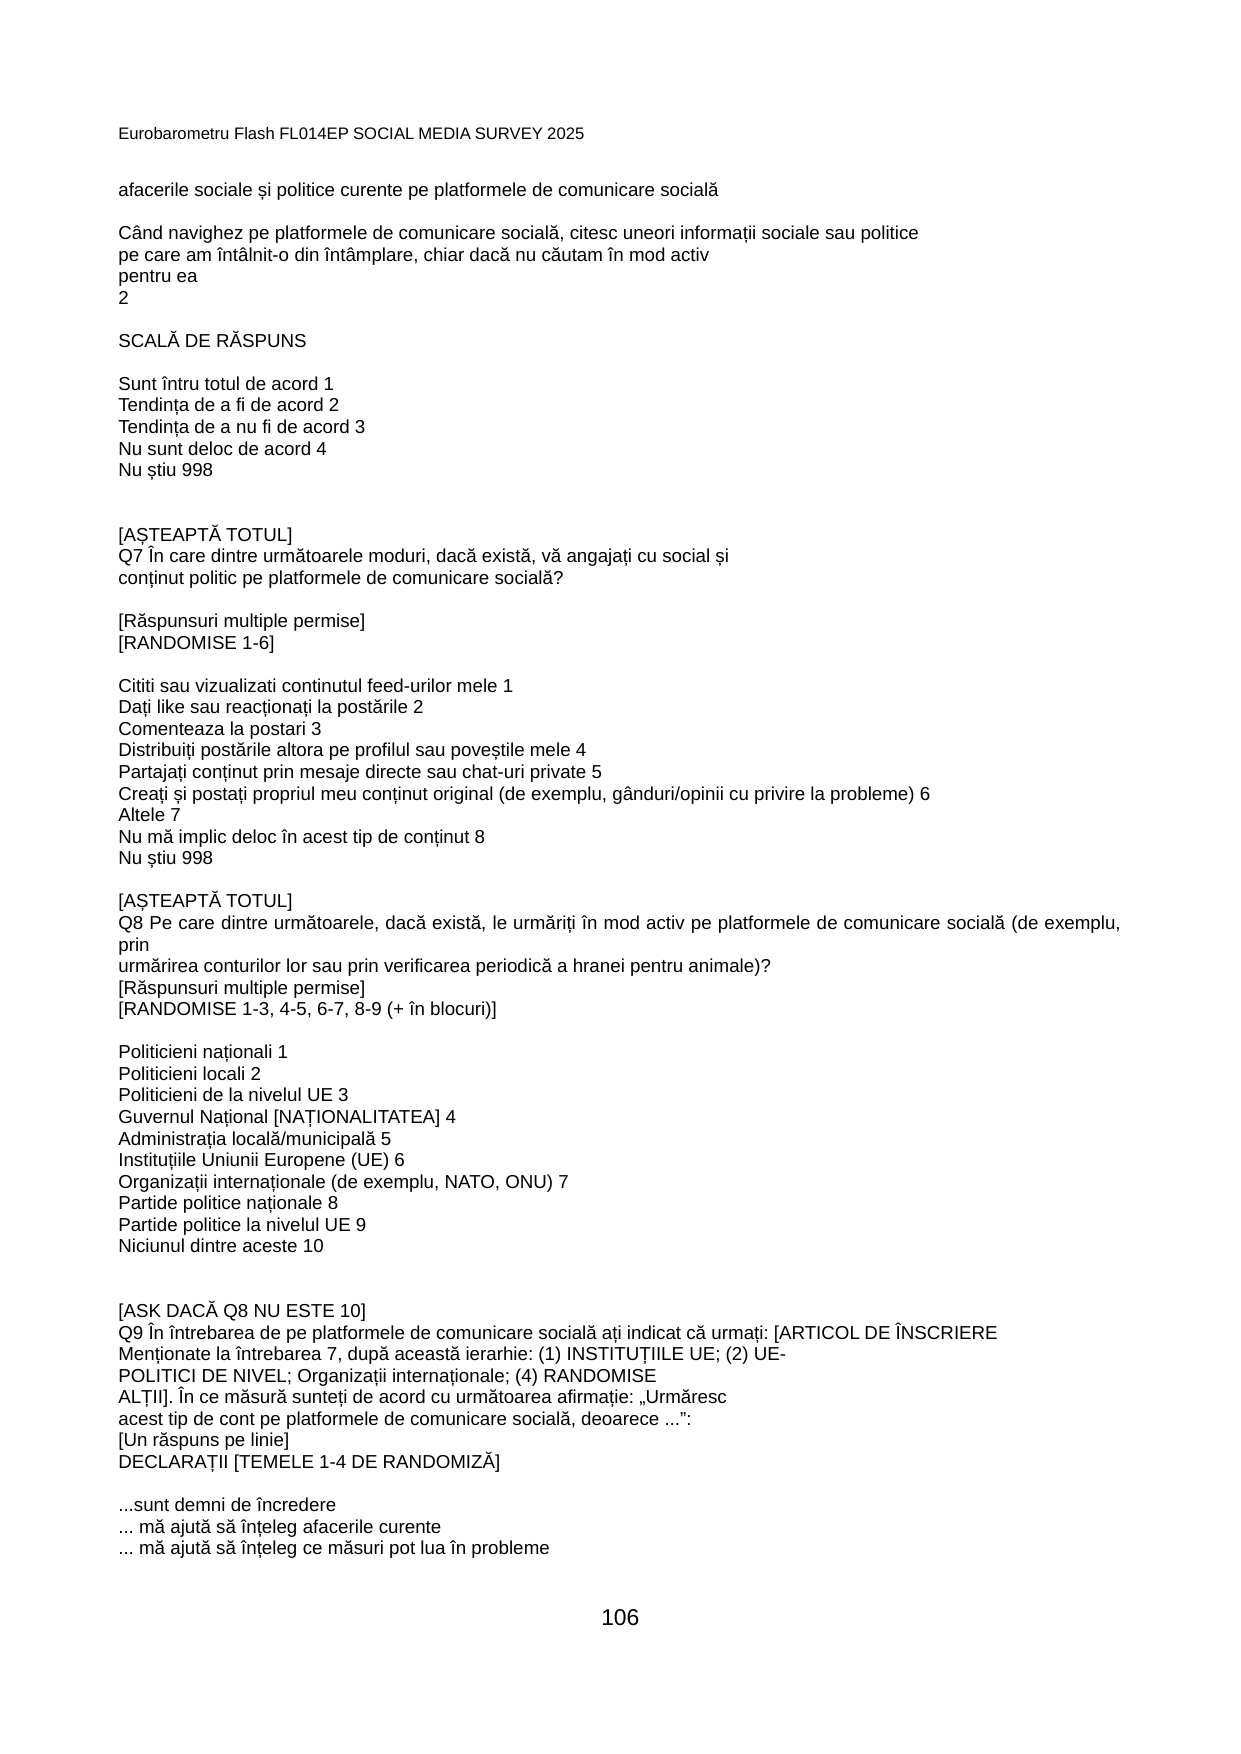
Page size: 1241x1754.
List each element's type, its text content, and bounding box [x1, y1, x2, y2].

text [Răspunsuri multiple permise] [118, 976, 1122, 998]
text Partajați conținut prin mesaje directe sau chat-uri private 5 [118, 761, 1122, 782]
text [ASK DACĂ Q8 NU ESTE 10] [118, 1300, 1122, 1321]
text pe care am întâlnit-o din întâmplare, chiar dacă nu căutam în mod activ [118, 243, 1122, 265]
text Q9 În întrebarea de pe platformele de comunicare socială ați indicat că urmați: [ARTICOL DE ÎNSCRIERE [118, 1321, 1122, 1343]
text [AȘTEAPTĂ TOTUL] [118, 524, 1122, 545]
text Nu sunt deloc de acord 4 [118, 437, 1122, 459]
text afacerile sociale și politice curente pe platformele de comunicare socială [118, 179, 1122, 200]
text Nu mă implic deloc în acest tip de conținut 8 [118, 826, 1122, 847]
text Partide politice la nivelul UE 9 [118, 1214, 1122, 1235]
text Niciunul dintre aceste 10 [118, 1235, 1122, 1257]
text Administrația locală/municipală 5 [118, 1127, 1122, 1149]
text urmărirea conturilor lor sau prin verificarea periodică a hranei pentru animale)? [118, 955, 1122, 976]
text Instituțiile Uniunii Europene (UE) 6 [118, 1149, 1122, 1171]
text ALȚII]. În ce măsură sunteți de acord cu următoarea afirmație: „Urmăresc [118, 1386, 1122, 1408]
text ... mă ajută să înțeleg ce măsuri pot lua în probleme [118, 1537, 1122, 1559]
text POLITICI DE NIVEL; Organizații internaționale; (4) RANDOMISE [118, 1364, 1122, 1386]
text SCALĂ DE RĂSPUNS [118, 329, 1122, 351]
text [Răspunsuri multiple permise] [118, 610, 1122, 631]
text Q7 În care dintre următoarele moduri, dacă există, vă angajați cu social și [118, 545, 1122, 567]
text Dați like sau reacționați la postările 2 [118, 696, 1122, 718]
text Politicieni de la nivelul UE 3 [118, 1084, 1122, 1106]
text [RANDOMISE 1-6] [118, 631, 1122, 653]
text Tendința de a fi de acord 2 [118, 394, 1122, 416]
text ...sunt demni de încredere [118, 1494, 1122, 1516]
text Nu știu 998 [118, 847, 1122, 869]
text Nu știu 998 [118, 459, 1122, 481]
text Tendința de a nu fi de acord 3 [118, 416, 1122, 437]
text Cititi sau vizualizati continutul feed-urilor mele 1 [118, 674, 1122, 696]
text acest tip de cont pe platformele de comunicare socială, deoarece ...”: [118, 1408, 1122, 1429]
text Creați și postați propriul meu conținut original (de exemplu, gânduri/opinii cu privire la probleme) 6 [118, 782, 1122, 804]
text Menționate la întrebarea 7, după această ierarhie: (1) INSTITUȚIILE UE; (2) UE- [118, 1343, 1122, 1364]
text pentru ea [118, 265, 1122, 286]
text Guvernul Național [NAȚIONALITATEA] 4 [118, 1106, 1122, 1127]
text conținut politic pe platformele de comunicare socială? [118, 567, 1122, 588]
text Când navighez pe platformele de comunicare socială, citesc uneori informații sociale sau politice [118, 222, 1122, 243]
text Altele 7 [118, 804, 1122, 826]
text Distribuiți postările altora pe profilul sau poveștile mele 4 [118, 739, 1122, 761]
text [Un răspuns pe linie] [118, 1429, 1122, 1451]
text ... mă ajută să înțeleg afacerile curente [118, 1516, 1122, 1537]
text DECLARAȚII [TEMELE 1-4 DE RANDOMIZĂ] [118, 1451, 1122, 1472]
text Q8 Pe care dintre următoarele, dacă există, le urmăriți în mod activ pe platformele de comunicare socială (de exemplu, prin [118, 912, 1122, 955]
text Organizații internaționale (de exemplu, NATO, ONU) 7 [118, 1171, 1122, 1192]
text 2 [118, 286, 1122, 308]
text [RANDOMISE 1-3, 4-5, 6-7, 8-9 (+ în blocuri)] [118, 998, 1122, 1019]
text Politicieni locali 2 [118, 1063, 1122, 1084]
text Politicieni naționali 1 [118, 1041, 1122, 1063]
text Comenteaza la postari 3 [118, 718, 1122, 739]
text [AȘTEAPTĂ TOTUL] [118, 890, 1122, 912]
text Sunt întru totul de acord 1 [118, 373, 1122, 394]
text Partide politice naționale 8 [118, 1192, 1122, 1214]
